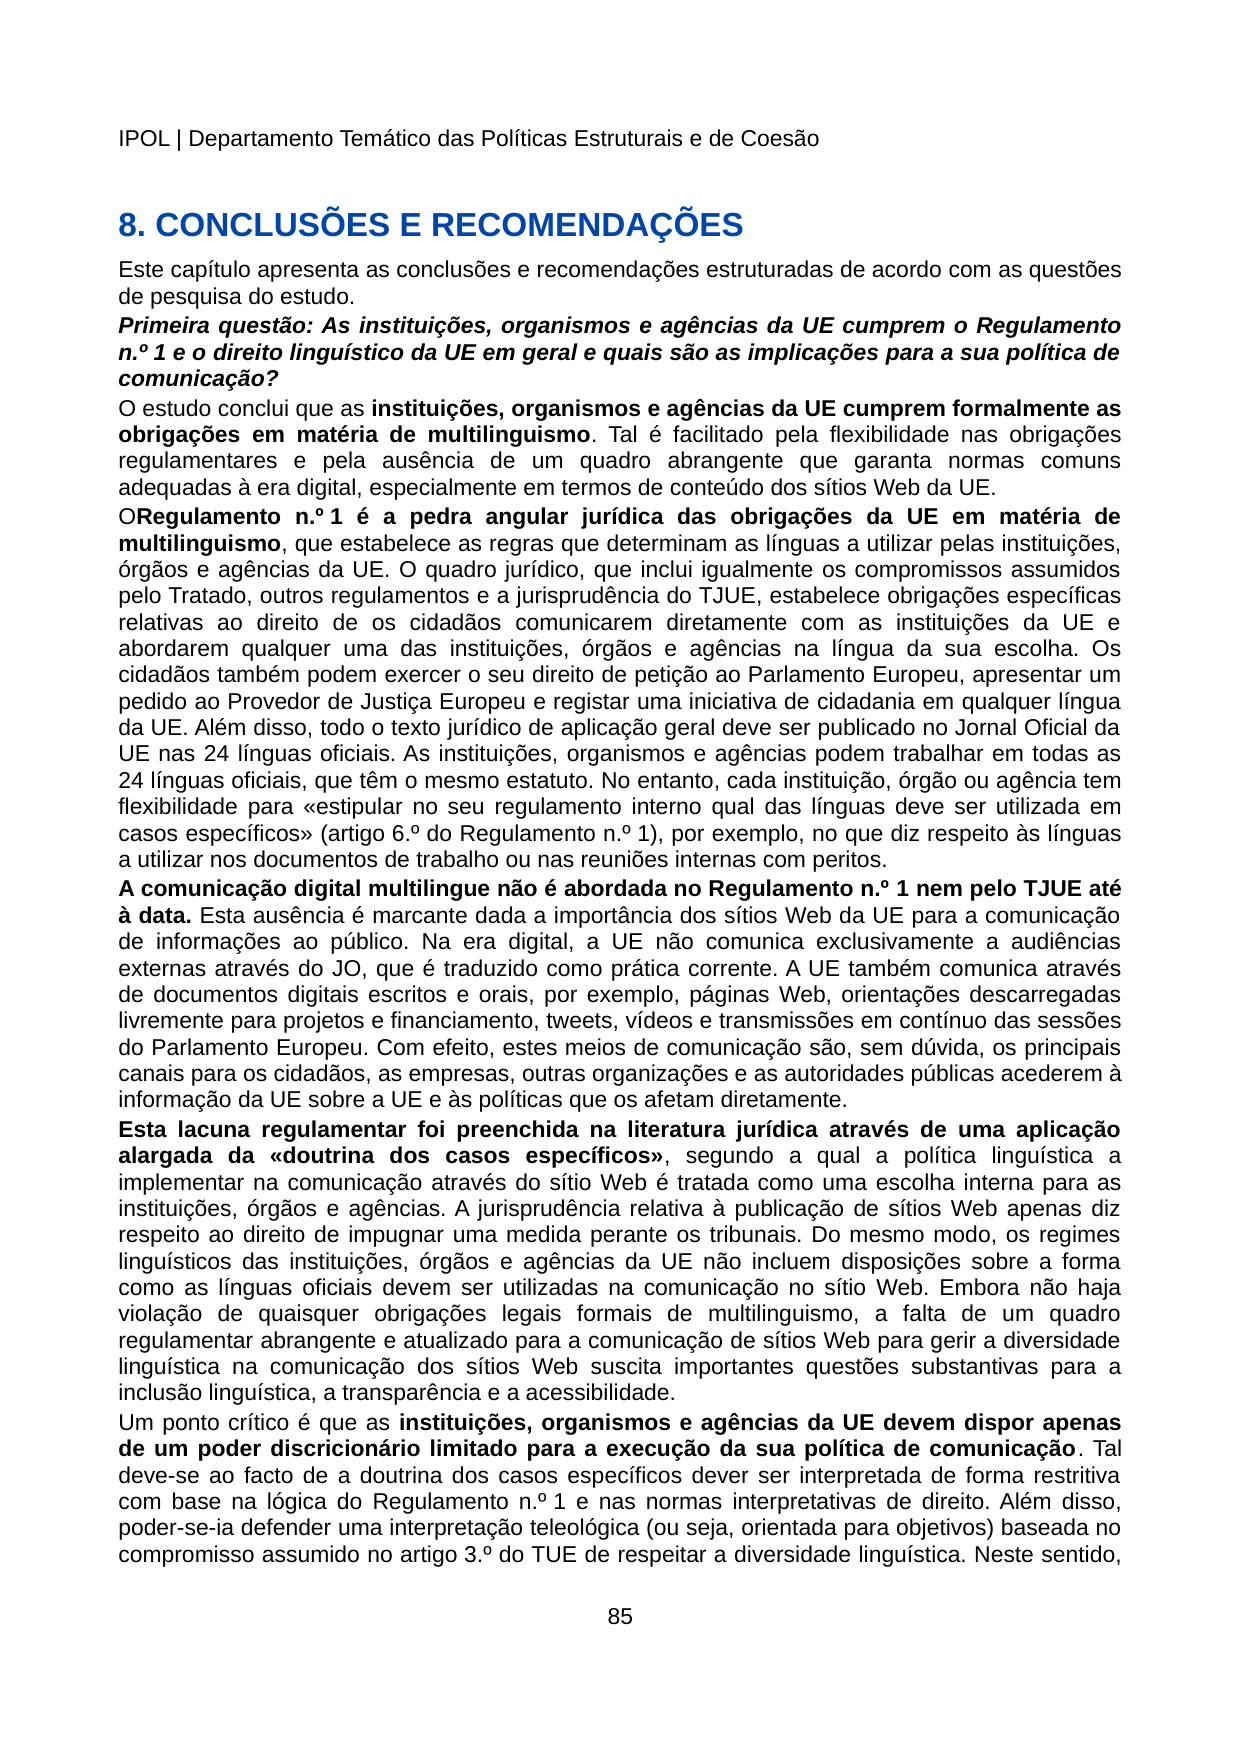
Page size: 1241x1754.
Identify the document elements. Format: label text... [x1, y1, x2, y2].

text A comunicação digital multilingue não é abordada no Regulamento n.º 1 nem pelo TJUE até à data. Esta ausência é marcante dada a importância dos sítios Web da UE para a comunicação de informações ao público. Na era digital, a UE não comunica exclusivamente a audiências externas através do JO, que é traduzido como prática corrente. A UE também comunica através de documentos digitais escritos e orais, por exemplo, páginas Web, orientações descarregadas livremente para projetos e financiamento, tweets, vídeos e transmissões em contínuo das sessões do Parlamento Europeu. Com efeito, estes meios de comunicação são, sem dúvida, os principais canais para os cidadãos, as empresas, outras organizações e as autoridades públicas acederem à informação da UE sobre a UE e às políticas que os afetam diretamente. [118, 875, 1122, 1113]
text Esta lacuna regulamentar foi preenchida na literatura jurídica através de uma aplicação alargada da «doutrina dos casos específicos», segundo a qual a política linguística a implementar na comunicação através do sítio Web é tratada como uma escolha interna para as instituições, órgãos e agências. A jurisprudência relativa à publicação de sítios Web apenas diz respeito ao direito de impugnar uma medida perante os tribunais. Do mesmo modo, os regimes linguísticos das instituições, órgãos e agências da UE não incluem disposições sobre a forma como as línguas oficiais devem ser utilizadas na comunicação no sítio Web. Embora não haja violação de quaisquer obrigações legais formais de multilinguismo, a falta de um quadro regulamentar abrangente e atualizado para a comunicação de sítios Web para gerir a diversidade linguística na comunicação dos sítios Web suscita importantes questões substantivas para a inclusão linguística, a transparência e a acessibilidade. [118, 1116, 1122, 1406]
text Este capítulo apresenta as conclusões e recomendações estruturadas de acordo com as questões de pesquisa do estudo. [118, 256, 1122, 309]
text Primeira questão: As instituições, organismos e agências da UE cumprem o Regulamento n.º 1 e o direito linguístico da UE em geral e quais são as implicações para a sua política de comunicação? [118, 312, 1122, 391]
text O estudo conclui que as instituições, organismos e agências da UE cumprem formalmente as obrigações em matéria de multilinguismo. Tal é facilitado pela flexibilidade nas obrigações regulamentares e pela ausência de um quadro abrangente que garanta normas comuns adequadas à era digital, especialmente em termos de conteúdo dos sítios Web da UE. [118, 394, 1122, 500]
subtitle 8. CONCLUSÕES E RECOMENDAÇÕES [118, 205, 1122, 244]
text Um ponto crítico é que as instituições, organismos e agências da UE devem dispor apenas de um poder discricionário limitado para a execução da sua política de comunicação. Tal deve-se ao facto de a doutrina dos casos específicos dever ser interpretada de forma restritiva com base na lógica do Regulamento n.º 1 e nas normas interpretativas de direito. Além disso, poder-se-ia defender uma interpretação teleológica (ou seja, orientada para objetivos) baseada no compromisso assumido no artigo 3.º do TUE de respeitar a diversidade linguística. Neste sentido, [118, 1409, 1122, 1567]
text ORegulamento n.º 1 é a pedra angular jurídica das obrigações da UE em matéria de multilinguismo, que estabelece as regras que determinam as línguas a utilizar pelas instituições, órgãos e agências da UE. O quadro jurídico, que inclui igualmente os compromissos assumidos pelo Tratado, outros regulamentos e a jurisprudência do TJUE, estabelece obrigações específicas relativas ao direito de os cidadãos comunicarem diretamente com as instituições da UE e abordarem qualquer uma das instituições, órgãos e agências na língua da sua escolha. Os cidadãos também podem exercer o seu direito de petição ao Parlamento Europeu, apresentar um pedido ao Provedor de Justiça Europeu e registar uma iniciativa de cidadania em qualquer língua da UE. Além disso, todo o texto jurídico de aplicação geral deve ser publicado no Jornal Oficial da UE nas 24 línguas oficiais. As instituições, organismos e agências podem trabalhar em todas as 24 línguas oficiais, que têm o mesmo estatuto. No entanto, cada instituição, órgão ou agência tem flexibilidade para «estipular no seu regulamento interno qual das línguas deve ser utilizada em casos específicos» (artigo 6.º do Regulamento n.º 1), por exemplo, no que diz respeito às línguas a utilizar nos documentos de trabalho ou nas reuniões internas com peritos. [118, 503, 1122, 872]
